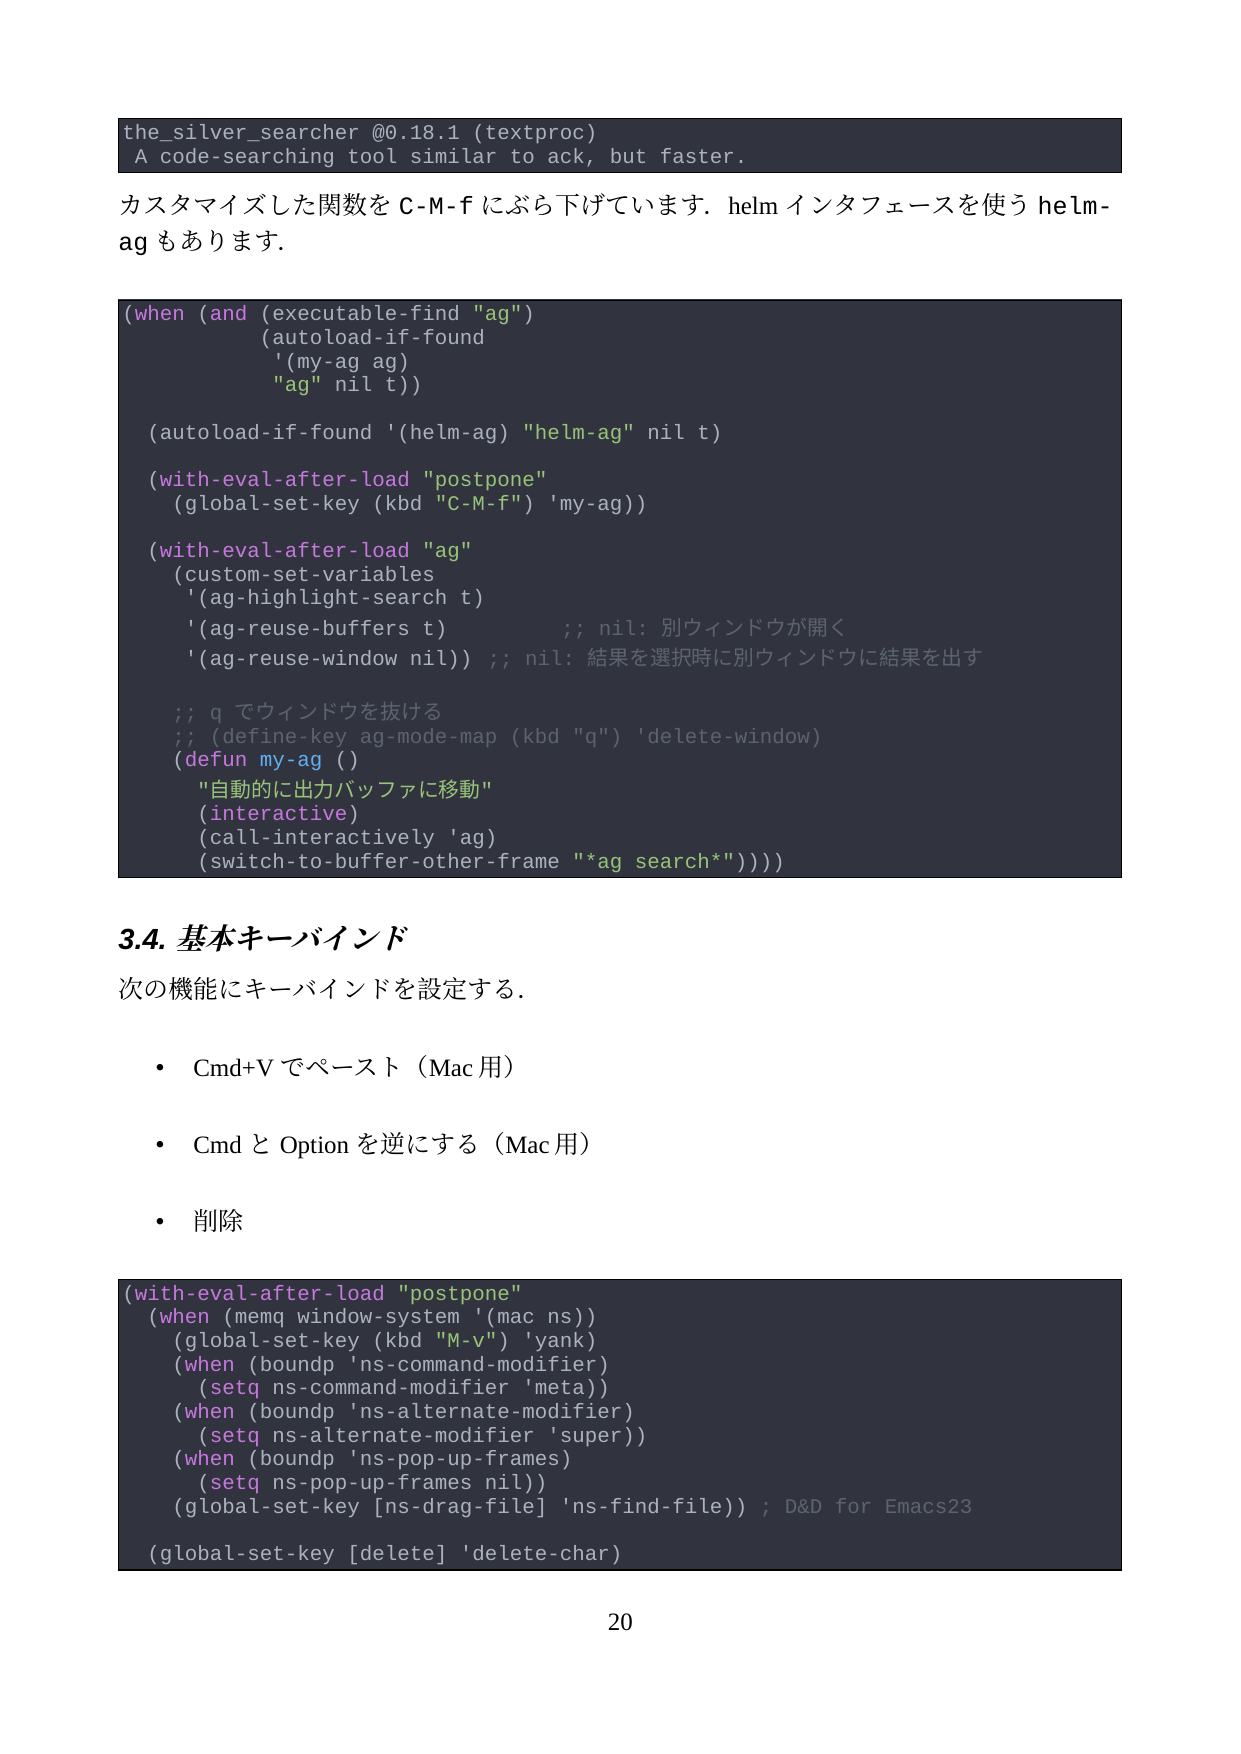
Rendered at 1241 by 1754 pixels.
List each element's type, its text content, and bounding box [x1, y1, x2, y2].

text "自動的に出力バッファに移動" [119, 769, 1121, 799]
text (switch-to-buffer-other-frame "*ag search*")))) [119, 847, 1121, 877]
list Cmd と Option を逆にする（Mac用） [156, 1124, 1122, 1189]
text (global-set-key (kbd "C-M-f") 'my-ag)) [119, 489, 1121, 512]
text 次の機能にキーバインドを設定する． [118, 970, 1122, 1035]
text (when (memq window-system '(mac ns)) [119, 1302, 1121, 1326]
text (global-set-key [ns-drag-file] 'ns-find-file)) ; D&D for Emacs23 [119, 1492, 1121, 1515]
text (with-eval-after-load "ag" [119, 536, 1121, 559]
text (when (boundp 'ns-command-modifier) [119, 1350, 1121, 1373]
text (global-set-key [delete] 'delete-char) [119, 1539, 1121, 1569]
text (setq ns-alternate-modifier 'super)) [119, 1421, 1121, 1444]
text '(my-ag ag) [119, 347, 1121, 370]
text (custom-set-variables [119, 559, 1121, 583]
text (autoload-if-found [119, 323, 1121, 347]
text (defun my-ag () [119, 745, 1121, 769]
text '(ag-reuse-window nil)) ;; nil: 結果を選択時に別ウィンドウに結果を出す [119, 637, 1121, 668]
text (interactive) [119, 799, 1121, 823]
text ;; q でウィンドウを抜ける [119, 691, 1121, 722]
text ;; (define-key ag-mode-map (kbd "q") 'delete-window) [119, 722, 1121, 745]
text A code-searching tool similar to ack, but faster. [119, 142, 1121, 172]
text (setq ns-pop-up-frames nil)) [119, 1468, 1121, 1492]
text (setq ns-command-modifier 'meta)) [119, 1373, 1121, 1397]
text '(ag-reuse-buffers t) ;; nil: 別ウィンドウが開く [119, 607, 1121, 637]
text カスタマイズした関数を C-M-f にぶら下げています．helm インタフェースを使う helm-ag もあります． [118, 186, 1122, 287]
text (when (and (executable-find "ag") [119, 301, 1121, 323]
text (when (boundp 'ns-alternate-modifier) [119, 1397, 1121, 1421]
text (with-eval-after-load "postpone" [119, 465, 1121, 489]
text '(ag-highlight-search t) [119, 583, 1121, 607]
list 削除 [156, 1202, 1122, 1266]
text (global-set-key (kbd "M-v") 'yank) [119, 1326, 1121, 1350]
text (with-eval-after-load "postpone" [119, 1280, 1121, 1302]
list Cmd+V でペースト（Mac用） [156, 1047, 1122, 1112]
text (when (boundp 'ns-pop-up-frames) [119, 1444, 1121, 1468]
text the_silver_searcher @0.18.1 (textproc) [119, 119, 1121, 142]
subtitle 基本キーバインド [118, 916, 1122, 958]
text "ag" nil t)) [119, 370, 1121, 394]
text (call-interactively 'ag) [119, 823, 1121, 847]
text (autoload-if-found '(helm-ag) "helm-ag" nil t) [119, 418, 1121, 441]
